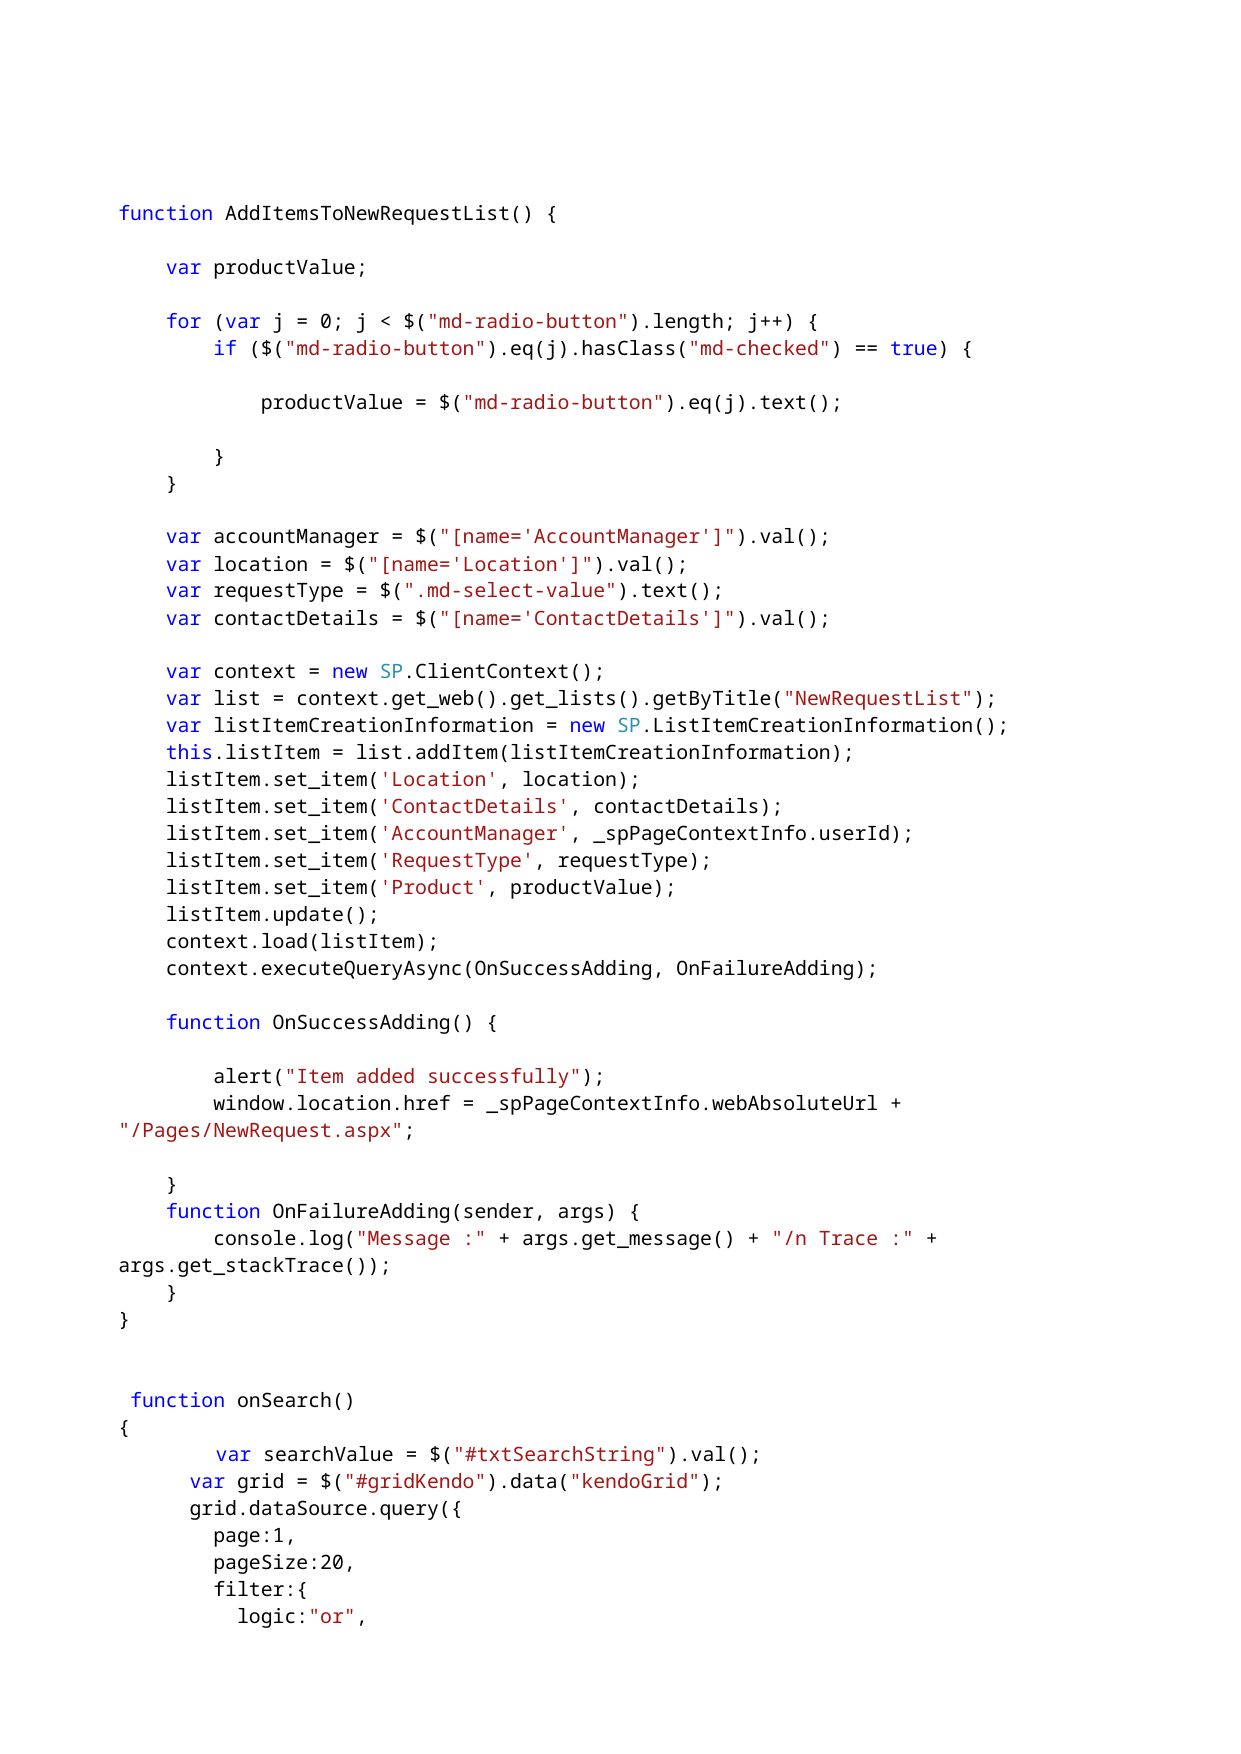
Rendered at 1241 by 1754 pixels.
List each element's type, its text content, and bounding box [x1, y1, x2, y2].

text listItem.set_item('AccountManager', _spPageContextInfo.userId); [118, 819, 1122, 847]
text function OnSuccessAdding() { [118, 1008, 1122, 1035]
text function OnFailureAdding(sender, args) { [118, 1197, 1122, 1224]
text window.location.href = _spPageContextInfo.webAbsoluteUrl + "/Pages/NewRequest.aspx"; [118, 1089, 1122, 1143]
text var list = context.get_web().get_lists().getByTitle("NewRequestList"); [118, 685, 1122, 712]
text console.log("Message :" + args.get_message() + "/n Trace :" + args.get_stackTrace()); [118, 1224, 1122, 1278]
text { [118, 1413, 1122, 1440]
text listItem.set_item('Location', location); [118, 766, 1122, 793]
text var grid = $("#gridKendo").data("kendoGrid"); [118, 1467, 1122, 1494]
text context.executeQueryAsync(OnSuccessAdding, OnFailureAdding); [118, 954, 1122, 981]
text page:1, [118, 1521, 1122, 1548]
text alert("Item added successfully"); [118, 1062, 1122, 1089]
text var context = new SP.ClientContext(); [118, 658, 1122, 685]
text } [118, 1278, 1122, 1305]
text listItem.set_item('RequestType', requestType); [118, 847, 1122, 873]
text grid.dataSource.query({ [118, 1494, 1122, 1521]
text productValue = $("md-radio-button").eq(j).text(); [118, 388, 1122, 415]
text context.load(listItem); [118, 927, 1122, 954]
text this.listItem = list.addItem(listItemCreationInformation); [118, 739, 1122, 766]
text function AddItemsToNewRequestList() { [118, 199, 1122, 226]
text var accountManager = $("[name='AccountManager']").val(); [118, 523, 1122, 550]
text listItem.update(); [118, 901, 1122, 927]
text var searchValue = $("#txtSearchString").val(); [118, 1440, 1122, 1467]
text function onSearch() [118, 1386, 1122, 1413]
text var listItemCreationInformation = new SP.ListItemCreationInformation(); [118, 712, 1122, 739]
text listItem.set_item('ContactDetails', contactDetails); [118, 793, 1122, 819]
text listItem.set_item('Product', productValue); [118, 873, 1122, 901]
text logic:"or", [118, 1602, 1122, 1629]
text var contactDetails = $("[name='ContactDetails']").val(); [118, 604, 1122, 631]
text } [118, 469, 1122, 496]
text var requestType = $(".md-select-value").text(); [118, 577, 1122, 604]
text var location = $("[name='Location']").val(); [118, 550, 1122, 577]
text pageSize:20, [118, 1548, 1122, 1575]
text for (var j = 0; j < $("md-radio-button").length; j++) { [118, 307, 1122, 334]
text } [118, 1170, 1122, 1197]
text } [118, 1305, 1122, 1332]
text filter:{ [118, 1575, 1122, 1602]
text } [118, 442, 1122, 469]
text var productValue; [118, 253, 1122, 280]
text if ($("md-radio-button").eq(j).hasClass("md-checked") == true) { [118, 334, 1122, 361]
